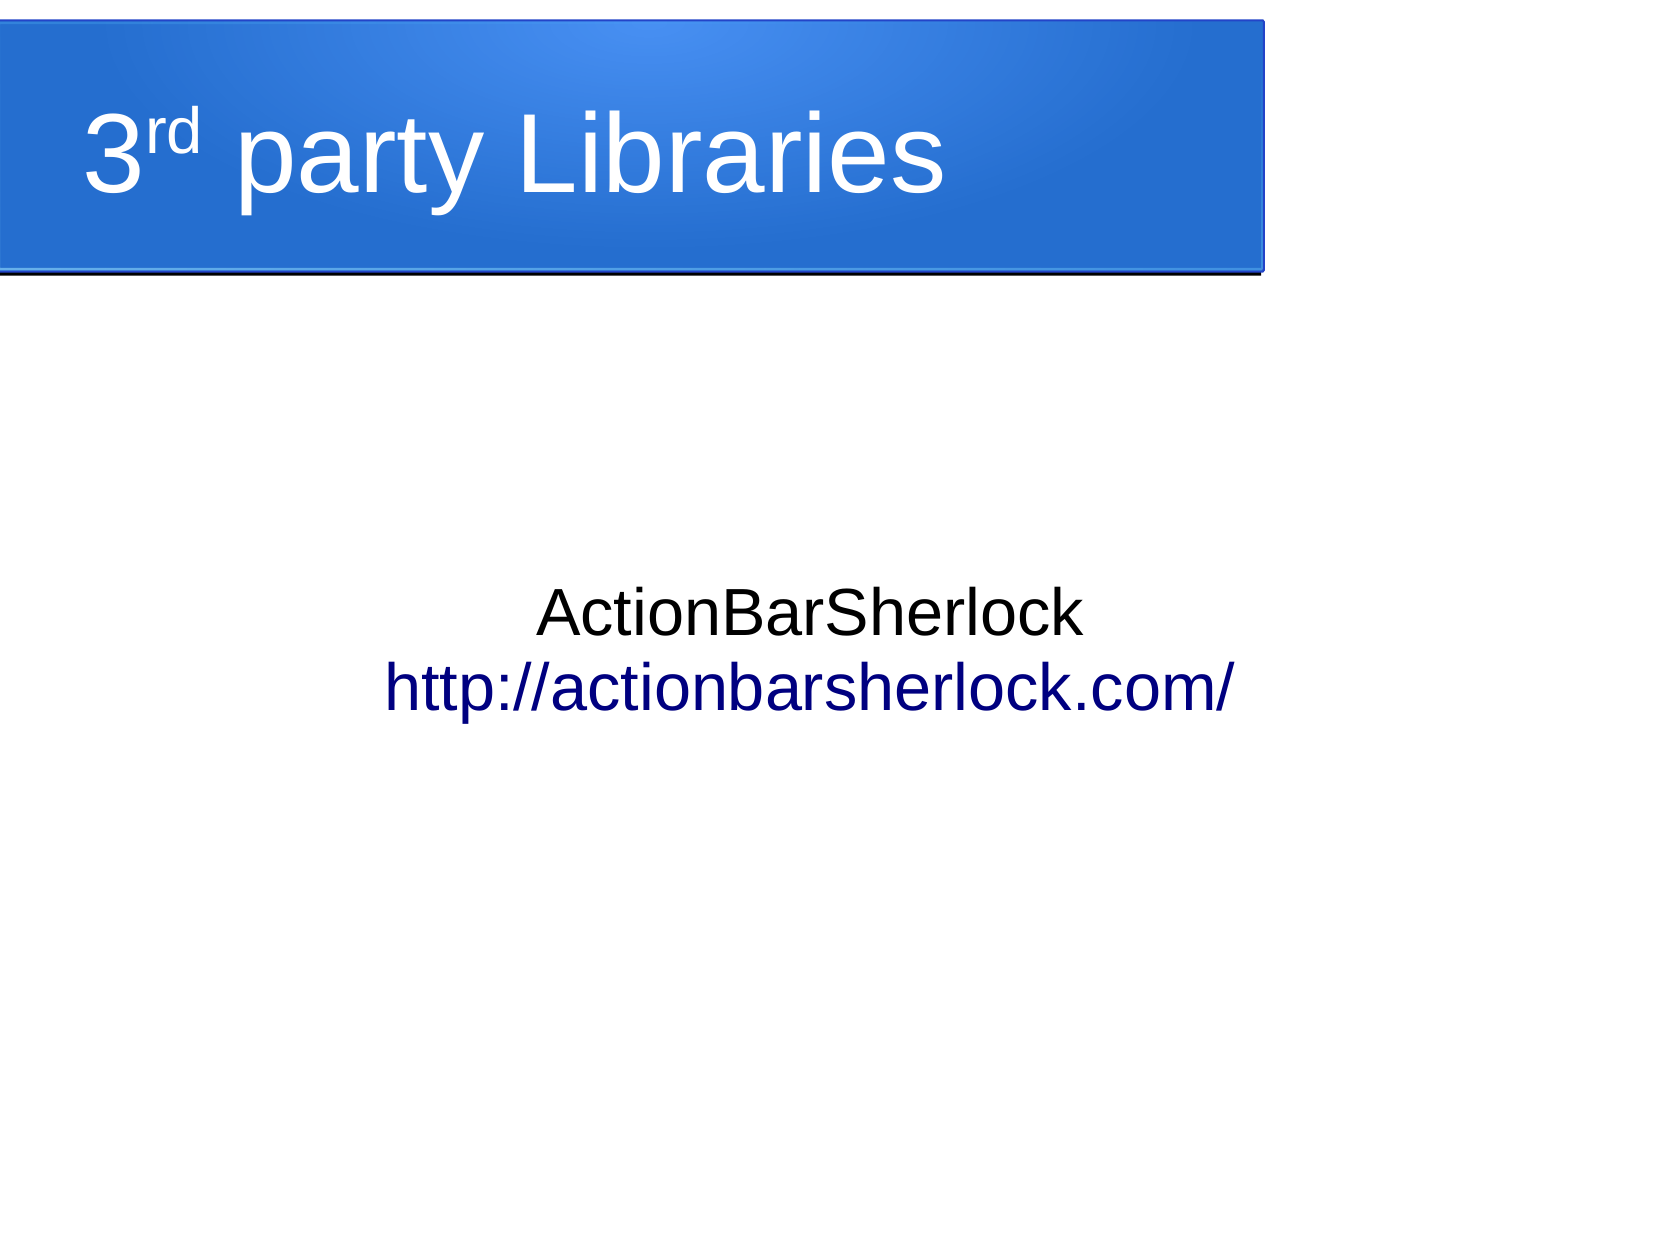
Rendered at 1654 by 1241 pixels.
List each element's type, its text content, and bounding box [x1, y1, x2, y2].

subtitle ActionBarSherlock http://actionbarsherlock.com/ [82, 290, 1538, 1010]
title 3rd party Libraries [82, 49, 1250, 257]
